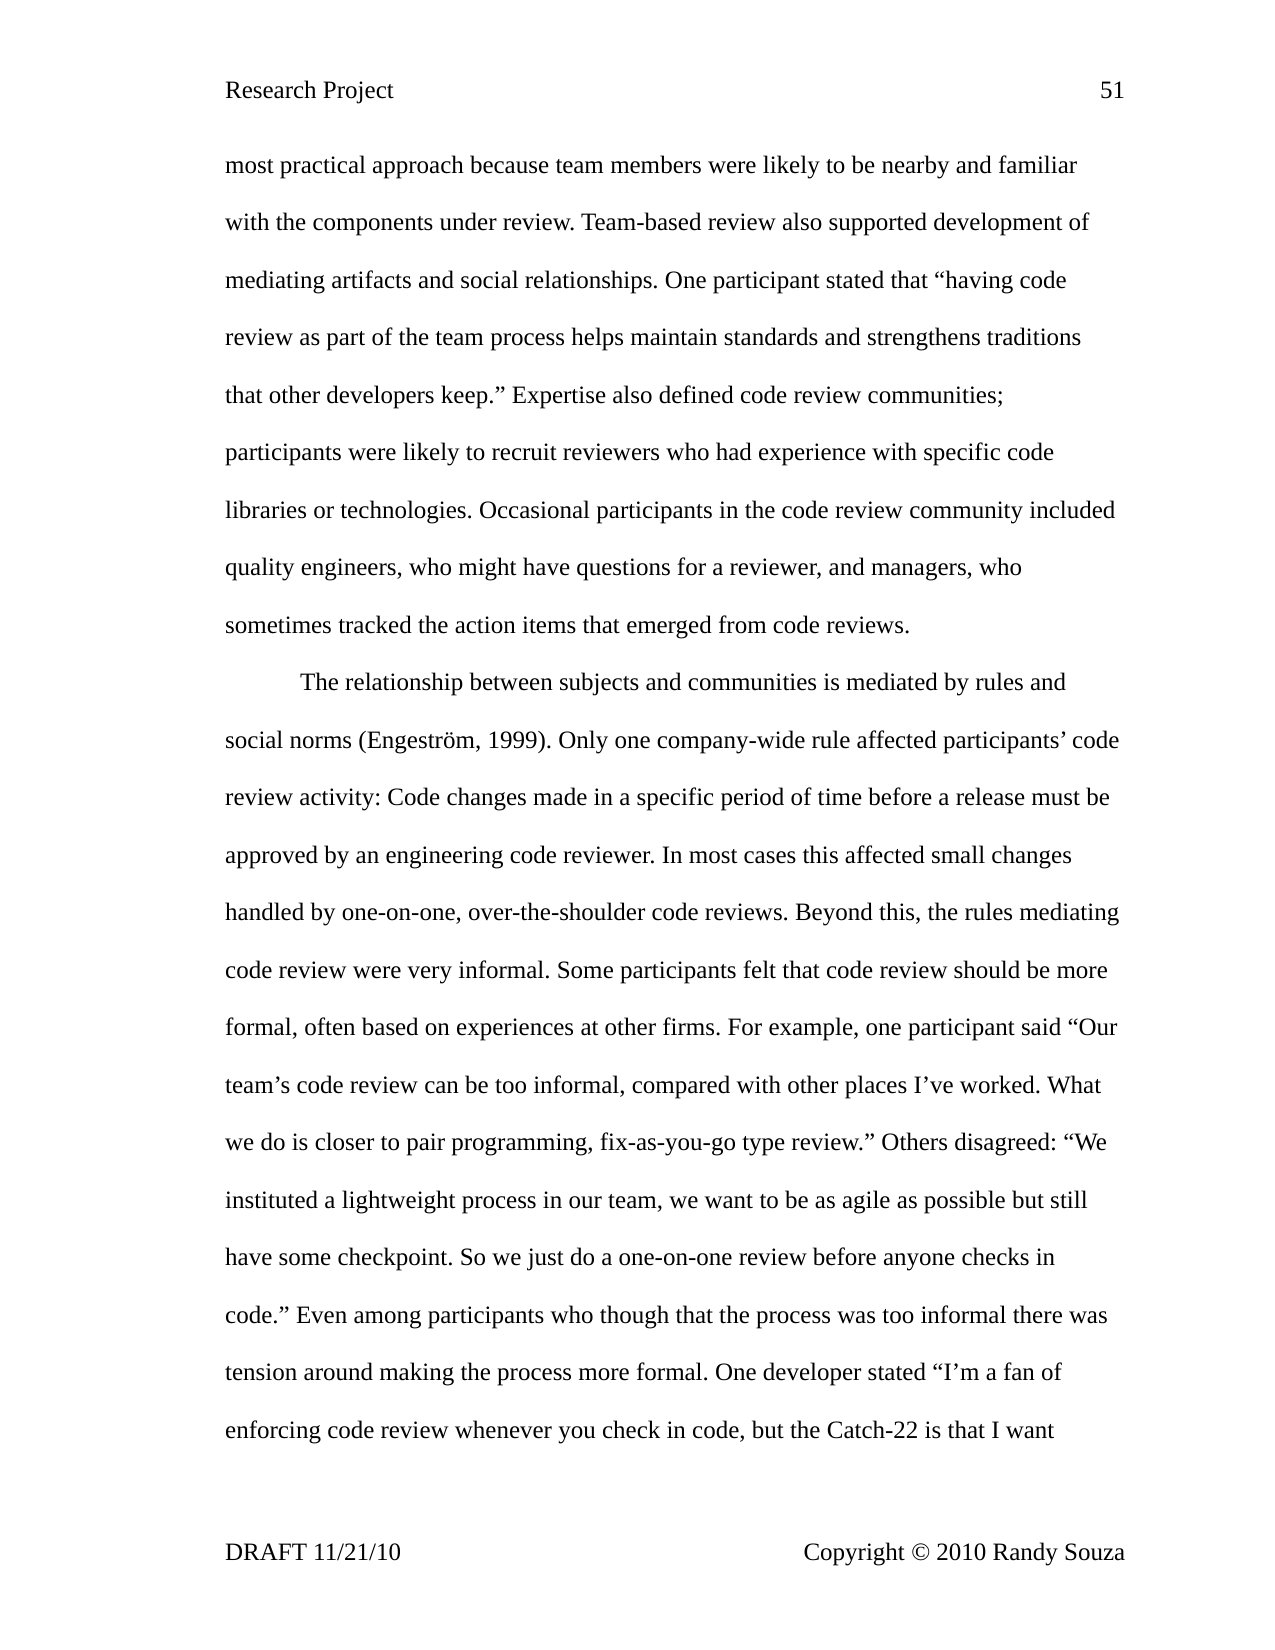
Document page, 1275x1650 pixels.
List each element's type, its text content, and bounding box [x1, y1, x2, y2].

text most practical approach because team members were likely to be nearby and familiar with the components under review. Team-based review also supported development of mediating artifacts and social relationships. One participant stated that “having code review as part of the team process helps maintain standards and strengthens traditions that other developers keep.” Expertise also defined code review communities; participants were likely to recruit reviewers who had experience with specific code libraries or technologies. Occasional participants in the code review community included quality engineers, who might have questions for a reviewer, and managers, who sometimes tracked the action items that emerged from code reviews. [225, 150, 1125, 639]
text The relationship between subjects and communities is mediated by rules and social norms (Engeström, 1999). Only one company-wide rule affected participants’ code review activity: Code changes made in a specific period of time before a release must be approved by an engineering code reviewer. In most cases this affected small changes handled by one-on-one, over-the-shoulder code reviews. Beyond this, the rules mediating code review were very informal. Some participants felt that code review should be more formal, often based on experiences at other firms. For example, one participant said “Our team’s code review can be too informal, compared with other places I’ve worked. What we do is closer to pair programming, fix-as-you-go type review.” Others disagreed: “We instituted a lightweight process in our team, we want to be as agile as possible but still have some checkpoint. So we just do a one-on-one review before anyone checks in code.” Even among participants who though that the process was too informal there was tension around making the process more formal. One developer stated “I’m a fan of enforcing code review whenever you check in code, but the Catch-22 is that I want [225, 667, 1125, 1444]
